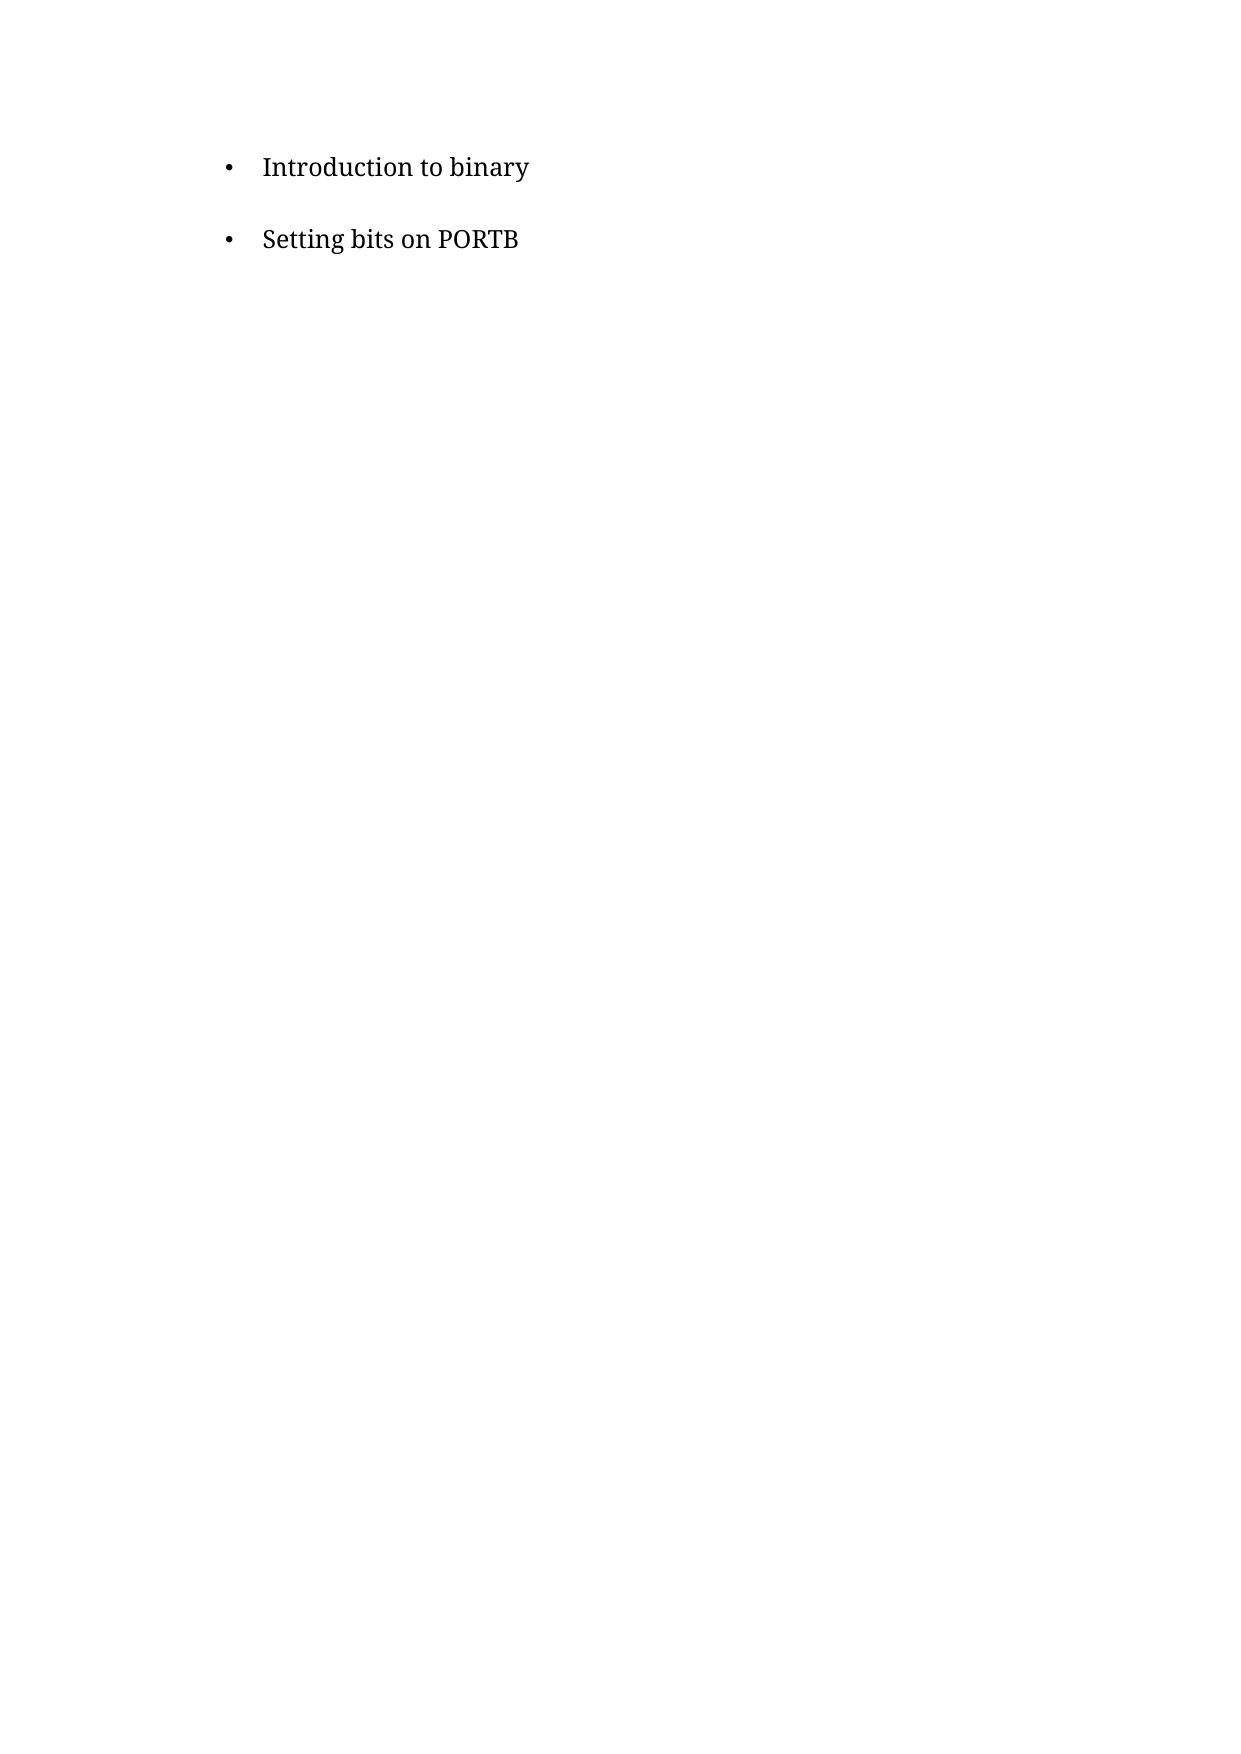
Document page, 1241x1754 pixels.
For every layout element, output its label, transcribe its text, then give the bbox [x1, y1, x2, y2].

list Setting bits on PORTB [225, 221, 1053, 255]
list Introduction to binary [225, 150, 1053, 184]
